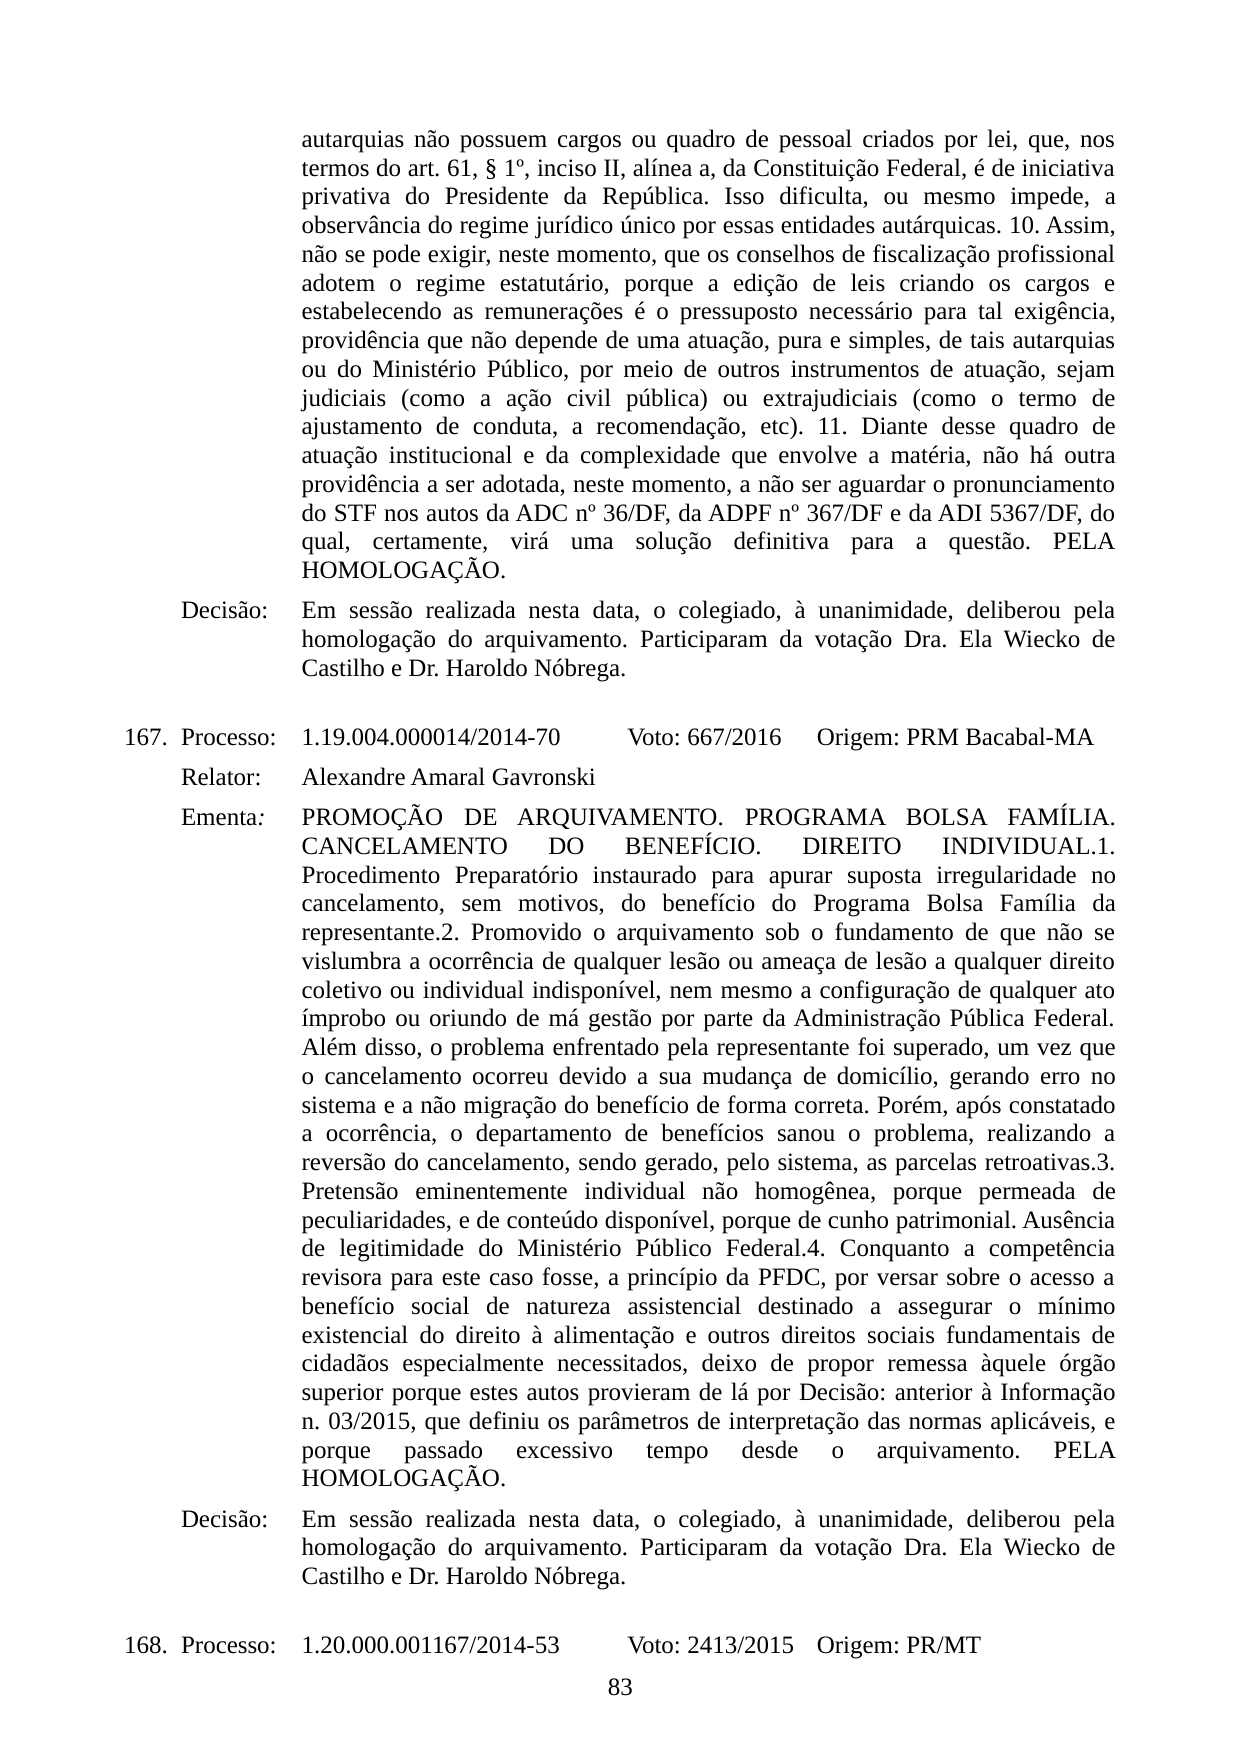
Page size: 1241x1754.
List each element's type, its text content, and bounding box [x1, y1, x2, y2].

table_cell Em sessão realizada nesta data, o colegiado, à unanimidade, deliberou pela homologação do arquivamento. Participaram da votação Dra. Ela Wiecko de Castilho e Dr. Haroldo Nóbrega. [296, 1498, 1122, 1596]
table_cell [118, 590, 175, 687]
table_cell Ementa: [175, 796, 296, 1498]
table_cell Relator: [175, 756, 296, 796]
table_cell PROMOÇÃO DE ARQUIVAMENTO. PROGRAMA BOLSA FAMÍLIA. CANCELAMENTO DO BENEFÍCIO. DIREITO INDIVIDUAL.1. Procedimento Preparatório instaurado para apurar suposta irregularidade no cancelamento, sem motivos, do benefício do Programa Bolsa Família da representante.2. Promovido o arquivamento sob o fundamento de que não se vislumbra a ocorrência de qualquer lesão ou ameaça de lesão a qualquer direito coletivo ou individual indisponível, nem mesmo a configuração de qualquer ato ímprobo ou oriundo de má gestão por parte da Administração Pública Federal. Além disso, o problema enfrentado pela representante foi superado, um vez que o cancelamento ocorreu devido a sua mudança de domicílio, gerando erro no sistema e a não migração do benefício de forma correta. Porém, após constatado a ocorrência, o departamento de benefícios sanou o problema, realizando a reversão do cancelamento, sendo gerado, pelo sistema, as parcelas retroativas.3. Pretensão eminentemente individual não homogênea, porque permeada de peculiaridades, e de conteúdo disponível, porque de cunho patrimonial. Ausência de legitimidade do Ministério Público Federal.4. Conquanto a competência revisora para este caso fosse, a princípio da PFDC, por versar sobre o acesso a benefício social de natureza assistencial destinado a assegurar o mínimo existencial do direito à alimentação e outros direitos sociais fundamentais de cidadãos especialmente necessitados, deixo de propor remessa àquele órgão superior porque estes autos provieram de lá por Decisão: anterior à Informação n. 03/2015, que definiu os parâmetros de interpretação das normas aplicáveis, e porque passado excessivo tempo desde o arquivamento. PELA HOMOLOGAÇÃO. [296, 796, 1122, 1498]
table_cell Decisão: [175, 590, 296, 687]
table_header 167. [118, 716, 175, 756]
table_header Voto: 667/2016 [621, 716, 811, 756]
table_header Origem: PRM Bacabal-MA [811, 716, 1122, 756]
table_cell Alexandre Amaral Gavronski [296, 756, 1122, 796]
table_cell [118, 118, 175, 589]
table_cell [118, 756, 175, 796]
table_header 1.20.000.001167/2014-53 [296, 1624, 621, 1664]
table_cell [118, 1498, 175, 1596]
table_cell autarquias não possuem cargos ou quadro de pessoal criados por lei, que, nos termos do art. 61, § 1º, inciso II, alínea a, da Constituição Federal, é de iniciativa privativa do Presidente da República. Isso dificulta, ou mesmo impede, a observância do regime jurídico único por essas entidades autárquicas. 10. Assim, não se pode exigir, neste momento, que os conselhos de fiscalização profissional adotem o regime estatutário, porque a edição de leis criando os cargos e estabelecendo as remunerações é o pressuposto necessário para tal exigência, providência que não depende de uma atuação, pura e simples, de tais autarquias ou do Ministério Público, por meio de outros instrumentos de atuação, sejam judiciais (como a ação civil pública) ou extrajudiciais (como o termo de ajustamento de conduta, a recomendação, etc). 11. Diante desse quadro de atuação institucional e da complexidade que envolve a matéria, não há outra providência a ser adotada, neste momento, a não ser aguardar o pronunciamento do STF nos autos da ADC nº 36/DF, da ADPF nº 367/DF e da ADI 5367/DF, do qual, certamente, virá uma solução definitiva para a questão. PELA HOMOLOGAÇÃO. [296, 118, 1122, 589]
table_header Processo: [175, 716, 296, 756]
table_cell [175, 118, 296, 589]
table_cell Decisão: [175, 1498, 296, 1596]
table_cell [118, 796, 175, 1498]
table_header Processo: [175, 1624, 296, 1664]
table_cell Em sessão realizada nesta data, o colegiado, à unanimidade, deliberou pela homologação do arquivamento. Participaram da votação Dra. Ela Wiecko de Castilho e Dr. Haroldo Nóbrega. [296, 590, 1122, 687]
table_header Voto: 2413/2015 [621, 1624, 811, 1664]
table_header 1.19.004.000014/2014-70 [296, 716, 621, 756]
table_header 168. [118, 1624, 175, 1664]
table_header Origem: PR/MT [811, 1624, 1122, 1664]
